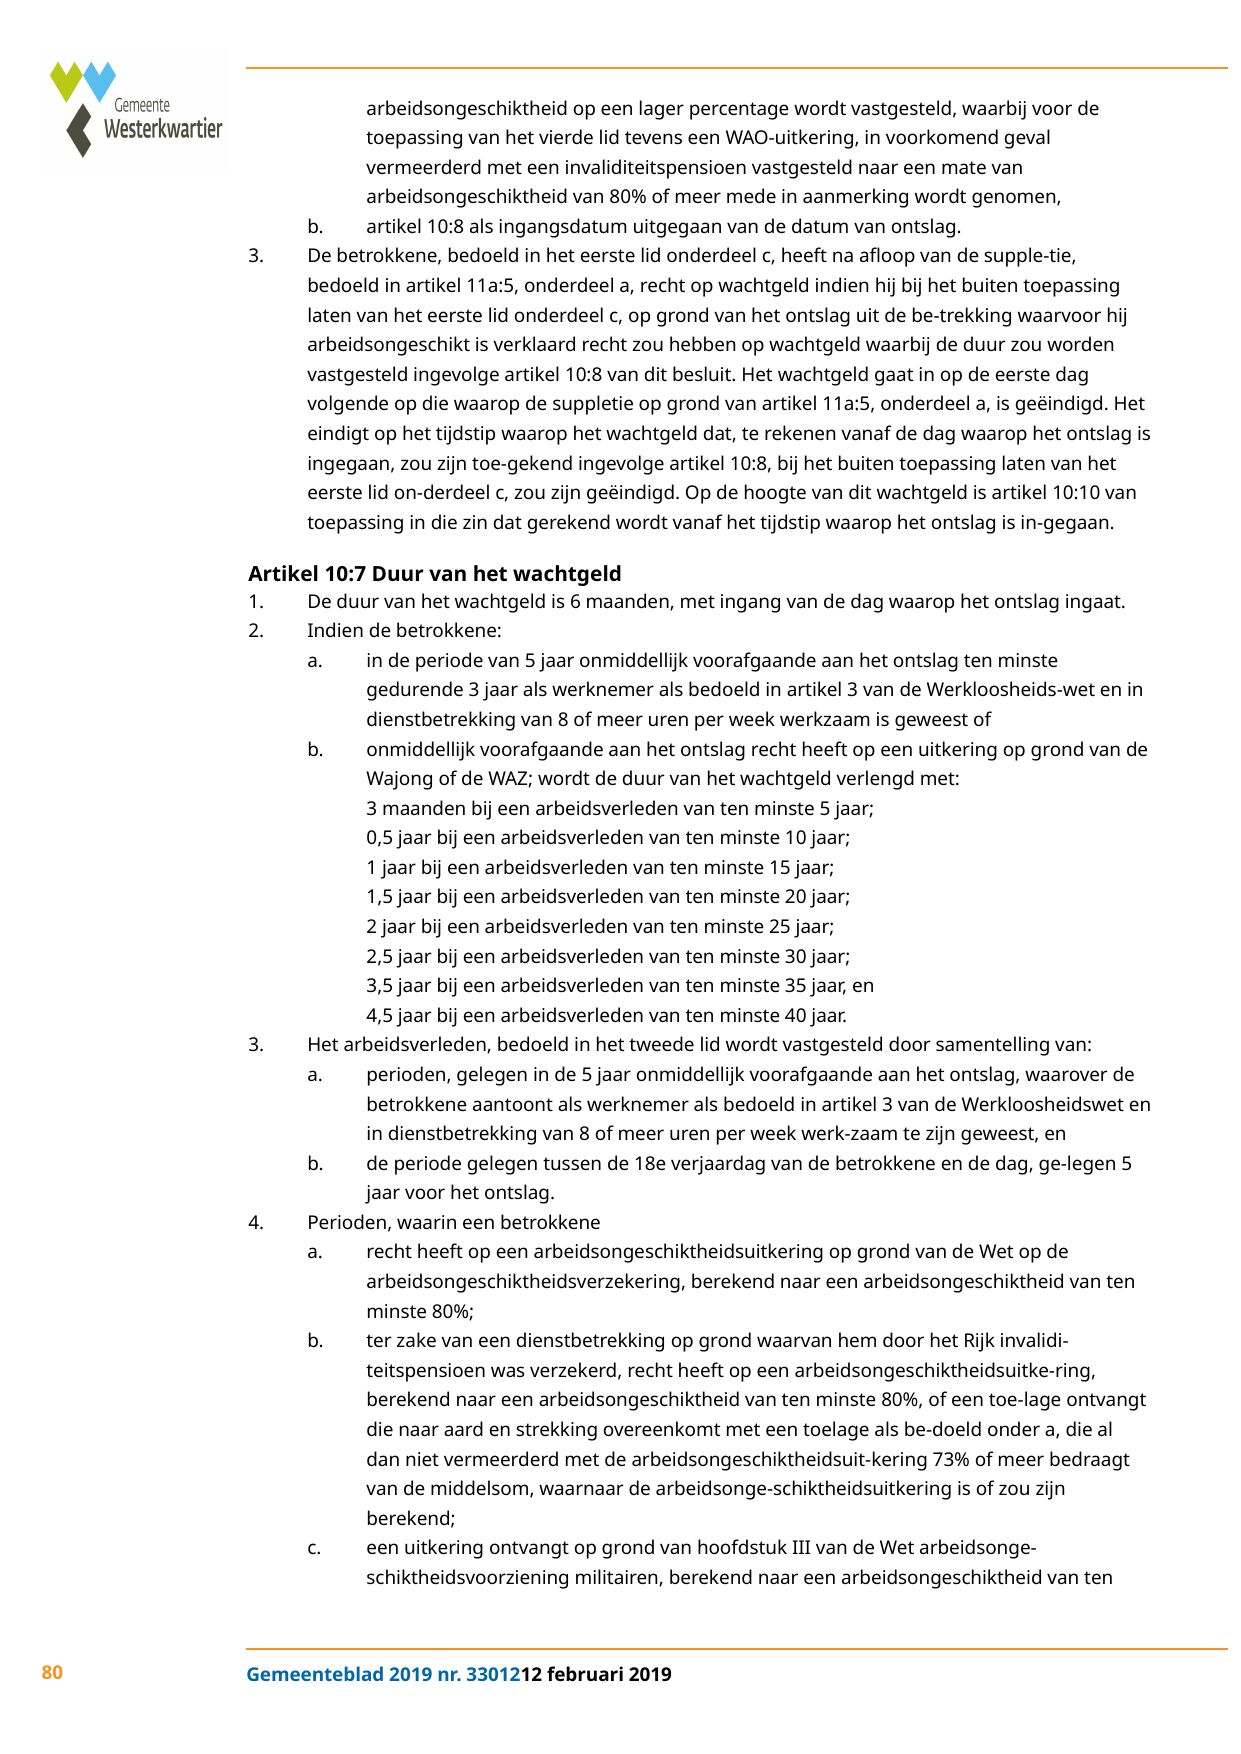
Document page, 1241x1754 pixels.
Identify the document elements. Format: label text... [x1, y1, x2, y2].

list Indien de betrokkene: [248, 617, 1152, 643]
text Artikel 10:7 Duur van het wachtgeld [248, 559, 1152, 588]
list Perioden, waarin een betrokkene [248, 1209, 1152, 1235]
list ter zake van een dienstbetrekking op grond waarvan hem door het Rijk invalidi-teitspensioen was verzekerd, recht heeft op een arbeidsongeschiktheidsuitke-ring, berekend naar een arbeidsongeschiktheid van ten minste 80%, of een toe-lage ontvangt die naar aard en strekking overeenkomt met een toelage als be-doeld onder a, die al dan niet vermeerderd met de arbeidsongeschiktheidsuit-kering 73% of meer bedraagt van de middelsom, waarnaar de arbeidsonge-schiktheidsuitkering is of zou zijn berekend; [307, 1327, 1152, 1531]
list een uitkering ontvangt op grond van hoofdstuk III van de Wet arbeidsonge-schiktheidsvoorziening militairen, berekend naar een arbeidsongeschiktheid van ten [307, 1534, 1152, 1590]
list arbeidsongeschiktheid op een lager percentage wordt vastgesteld, waarbij voor de toepassing van het vierde lid tevens een WAO-uitkering, in voorkomend geval vermeerderd met een invaliditeitspensioen vastgesteld naar een mate van arbeidsongeschiktheid van 80% of meer mede in aanmerking wordt genomen, [307, 95, 1152, 209]
list 4,5 jaar bij een arbeidsverleden van ten minste 40 jaar. [307, 1002, 1152, 1028]
list 3 maanden bij een arbeidsverleden van ten minste 5 jaar; [307, 795, 1152, 821]
list Het arbeidsverleden, bedoeld in het tweede lid wordt vastgesteld door samentelling van: [248, 1032, 1152, 1057]
list artikel 10:8 als ingangsdatum uitgegaan van de datum van ontslag. [307, 213, 1152, 239]
list De betrokkene, bedoeld in het eerste lid onderdeel c, heeft na afloop van de supple-tie, bedoeld in artikel 11a:5, onderdeel a, recht op wachtgeld indien hij bij het buiten toepassing laten van het eerste lid onderdeel c, op grond van het ontslag uit de be-trekking waarvoor hij arbeidsongeschikt is verklaard recht zou hebben op wachtgeld waarbij de duur zou worden vastgesteld ingevolge artikel 10:8 van dit besluit. Het wachtgeld gaat in op de eerste dag volgende op die waarop de suppletie op grond van artikel 11a:5, onderdeel a, is geëindigd. Het eindigt op het tijdstip waarop het wachtgeld dat, te rekenen vanaf de dag waarop het ontslag is ingegaan, zou zijn toe-gekend ingevolge artikel 10:8, bij het buiten toepassing laten van het eerste lid on-derdeel c, zou zijn geëindigd. Op de hoogte van dit wachtgeld is artikel 10:10 van toepassing in die zin dat gerekend wordt vanaf het tijdstip waarop het ontslag is in-gegaan. [248, 243, 1152, 535]
list 1,5 jaar bij een arbeidsverleden van ten minste 20 jaar; [307, 884, 1152, 909]
list 3,5 jaar bij een arbeidsverleden van ten minste 35 jaar, en [307, 972, 1152, 998]
list 2 jaar bij een arbeidsverleden van ten minste 25 jaar; [307, 913, 1152, 939]
list 2,5 jaar bij een arbeidsverleden van ten minste 30 jaar; [307, 943, 1152, 968]
list in de periode van 5 jaar onmiddellijk voorafgaande aan het ontslag ten minste gedurende 3 jaar als werknemer als bedoeld in artikel 3 van de Werkloosheids-wet en in dienstbetrekking van 8 of meer uren per week werkzaam is geweest of [307, 647, 1152, 732]
list perioden, gelegen in de 5 jaar onmiddellijk voorafgaande aan het ontslag, waarover de betrokkene aantoont als werknemer als bedoeld in artikel 3 van de Werkloosheidswet en in dienstbetrekking van 8 of meer uren per week werk-zaam te zijn geweest, en [307, 1061, 1152, 1146]
list 1 jaar bij een arbeidsverleden van ten minste 15 jaar; [307, 854, 1152, 880]
list De duur van het wachtgeld is 6 maanden, met ingang van de dag waarop het ontslag ingaat. [248, 588, 1152, 613]
list 0,5 jaar bij een arbeidsverleden van ten minste 10 jaar; [307, 824, 1152, 850]
picture [41, 47, 231, 172]
list onmiddellijk voorafgaande aan het ontslag recht heeft op een uitkering op grond van de Wajong of de WAZ; wordt de duur van het wachtgeld verlengd met: [307, 736, 1152, 791]
list recht heeft op een arbeidsongeschiktheidsuitkering op grond van de Wet op de arbeidsongeschiktheidsverzekering, berekend naar een arbeidsongeschiktheid van ten minste 80%; [307, 1239, 1152, 1323]
list de periode gelegen tussen de 18e verjaardag van de betrokkene en de dag, ge-legen 5 jaar voor het ontslag. [307, 1150, 1152, 1205]
